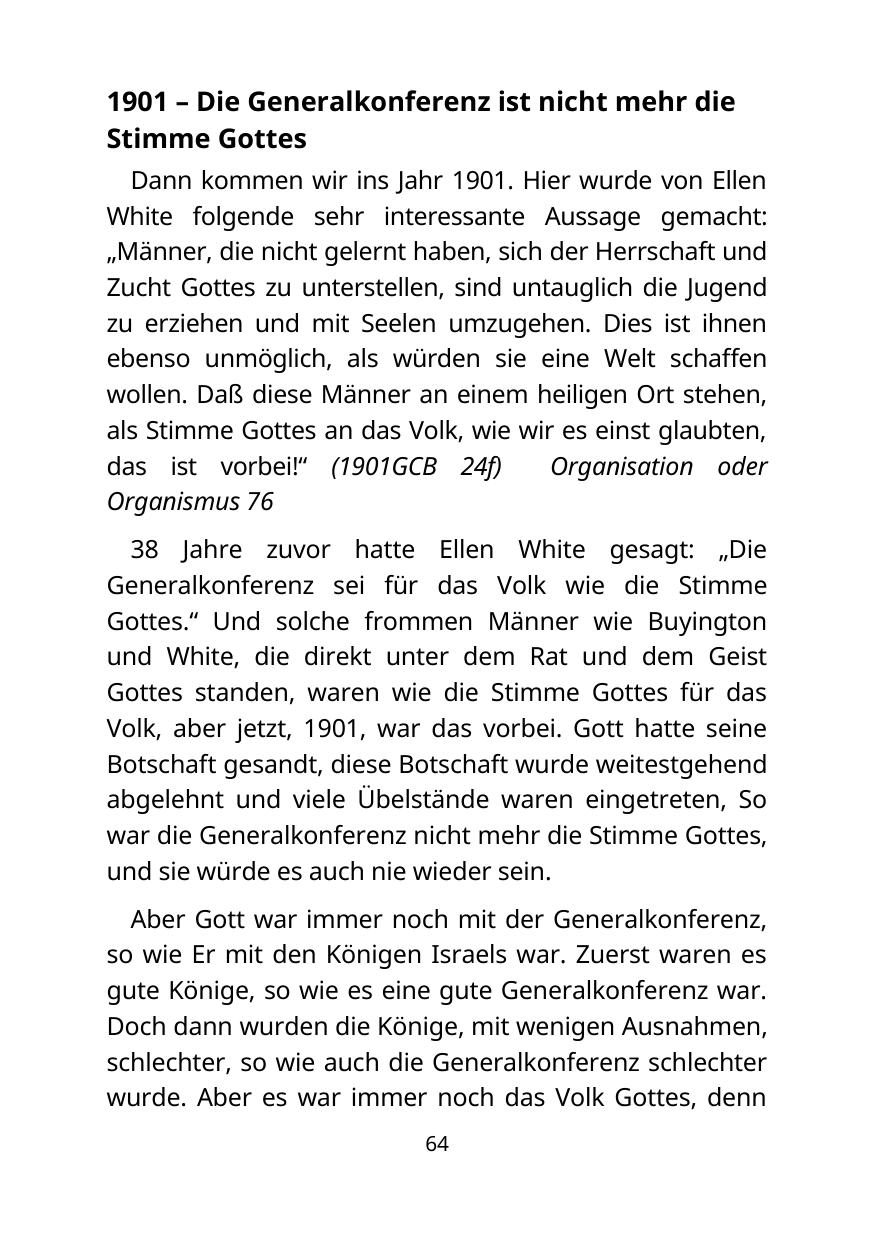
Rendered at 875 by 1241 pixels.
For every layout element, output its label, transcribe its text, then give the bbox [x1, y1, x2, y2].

text 38 Jahre zuvor hatte Ellen White gesagt: „Die Generalkonferenz sei für das Volk wie die Stimme Gottes.“ Und solche frommen Männer wie Buyington und White, die direkt unter dem Rat und dem Geist Gottes standen, waren wie die Stimme Gottes für das Volk, aber jetzt, 1901, war das vorbei. Gott hatte seine Botschaft gesandt, diese Botschaft wurde weitestgehend abgelehnt und viele Übelstände waren eingetreten, So war die Generalkonferenz nicht mehr die Stimme Gottes, und sie würde es auch nie wieder sein. [106, 532, 768, 887]
text Aber Gott war immer noch mit der Generalkonferenz, so wie Er mit den Königen Israels war. Zuerst waren es gute Könige, so wie es eine gute Generalkonferenz war. Doch dann wurden die Könige, mit wenigen Ausnahmen, schlechter, so wie auch die Generalkonferenz schlechter wurde. Aber es war immer noch das Volk Gottes, denn [106, 901, 768, 1114]
text Dann kommen wir ins Jahr 1901. Hier wurde von Ellen White folgende sehr interessante Aussage gemacht: „Männer, die nicht gelernt haben, sich der Herrschaft und Zucht Gottes zu unterstellen, sind untauglich die Jugend zu erziehen und mit Seelen umzugehen. Dies ist ihnen ebenso unmöglich, als würden sie eine Welt schaffen wollen. Daß diese Männer an einem heiligen Ort stehen, als Stimme Gottes an das Volk, wie wir es einst glaubten, das ist vorbei!“ (1901GCB 24f) Organisation oder Organismus 76 [106, 162, 768, 518]
subtitle 1901 – Die Generalkonferenz ist nicht mehr die Stimme Gottes [106, 83, 768, 156]
